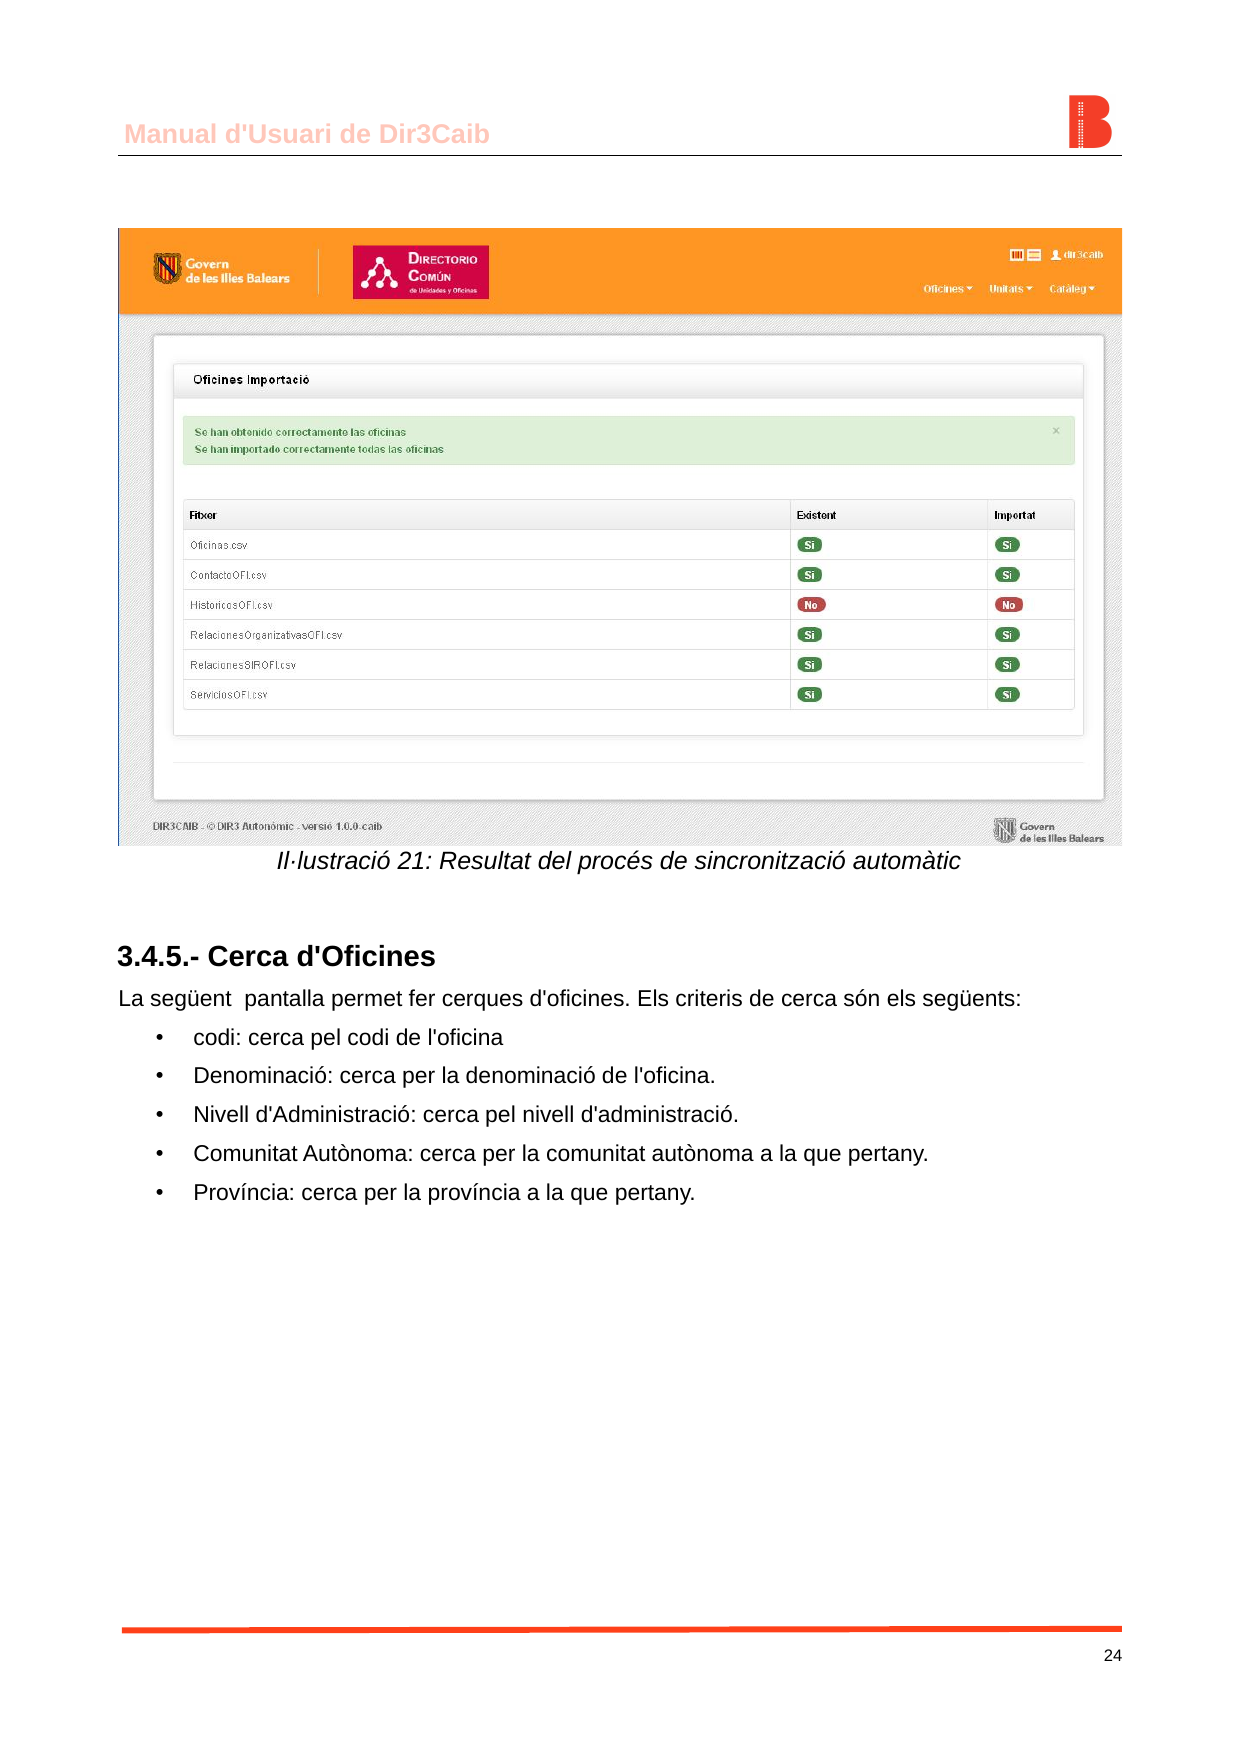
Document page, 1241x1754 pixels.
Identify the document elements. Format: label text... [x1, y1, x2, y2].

list codi: cerca pel codi de l'oficina [156, 1023, 1122, 1050]
list Denominació: cerca per la denominació de l'oficina. [156, 1062, 1122, 1089]
picture [118, 228, 1123, 846]
list Província: cerca per la província a la que pertany. [156, 1179, 1122, 1205]
picture [1063, 94, 1117, 150]
subtitle Cerca d'Oficines [117, 938, 1122, 972]
text Il·lustració 21: Resultat del procés de sincronització automàtic [118, 846, 1122, 875]
list Comunitat Autònoma: cerca per la comunitat autònoma a la que pertany. [156, 1140, 1122, 1166]
text La següent pantalla permet fer cerques d'oficines. Els criteris de cerca són els següents: [118, 984, 1122, 1011]
list Nivell d'Administració: cerca pel nivell d'administració. [156, 1101, 1122, 1127]
